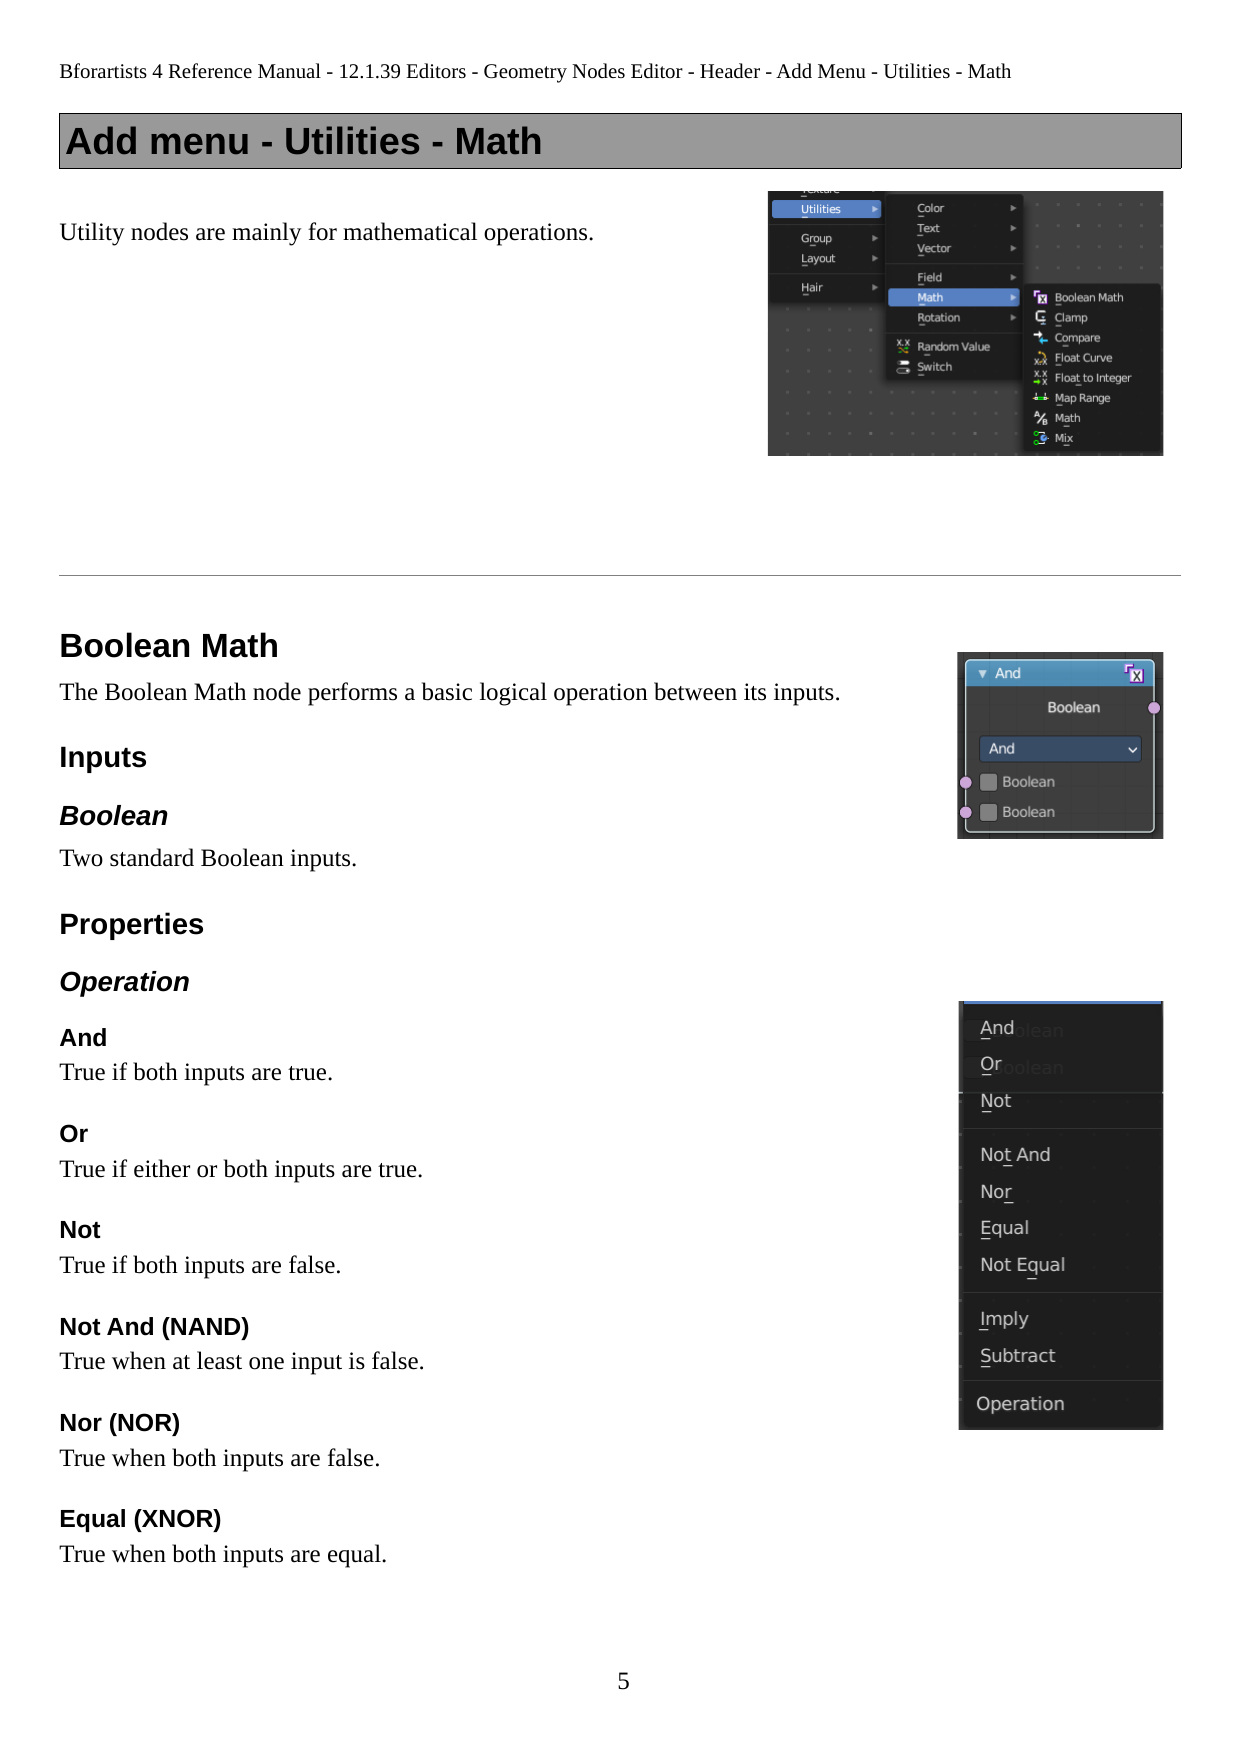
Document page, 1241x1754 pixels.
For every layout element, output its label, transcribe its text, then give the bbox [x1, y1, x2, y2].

subtitle Not And (NAND) [59, 1312, 958, 1340]
text True when at least one input is false. [59, 1346, 958, 1375]
subtitle [1164, 1119, 1181, 1147]
picture [958, 1001, 1164, 1430]
table_header Add menu - Utilities - Math [60, 114, 1181, 168]
subtitle Equal (XNOR) [59, 1504, 1181, 1533]
text The Boolean Math node performs a basic logical operation between its inputs. [59, 677, 957, 705]
picture [767, 191, 1164, 456]
subtitle [1164, 1312, 1181, 1340]
subtitle [1164, 740, 1181, 774]
subtitle Or [59, 1119, 958, 1147]
text True when both inputs are equal. [59, 1539, 1181, 1568]
text Two standard Boolean inputs. [59, 843, 1181, 872]
subtitle And [59, 1023, 958, 1051]
picture [957, 652, 1164, 839]
text True if either or both inputs are true. [59, 1154, 958, 1182]
subtitle Boolean Math [59, 625, 1181, 664]
subtitle [1164, 799, 1181, 831]
subtitle Operation [59, 966, 1181, 998]
text True when both inputs are false. [59, 1443, 1181, 1472]
text True if both inputs are false. [59, 1250, 958, 1279]
subtitle Nor (NOR) [59, 1408, 1181, 1437]
text Utility nodes are mainly for mathematical operations. [59, 217, 767, 246]
subtitle Inputs [59, 740, 957, 774]
subtitle [1164, 1215, 1181, 1244]
subtitle Not [59, 1215, 958, 1244]
subtitle Boolean [59, 799, 957, 831]
subtitle [1164, 1023, 1181, 1051]
text True if both inputs are true. [59, 1057, 958, 1086]
subtitle Properties [59, 907, 1181, 941]
